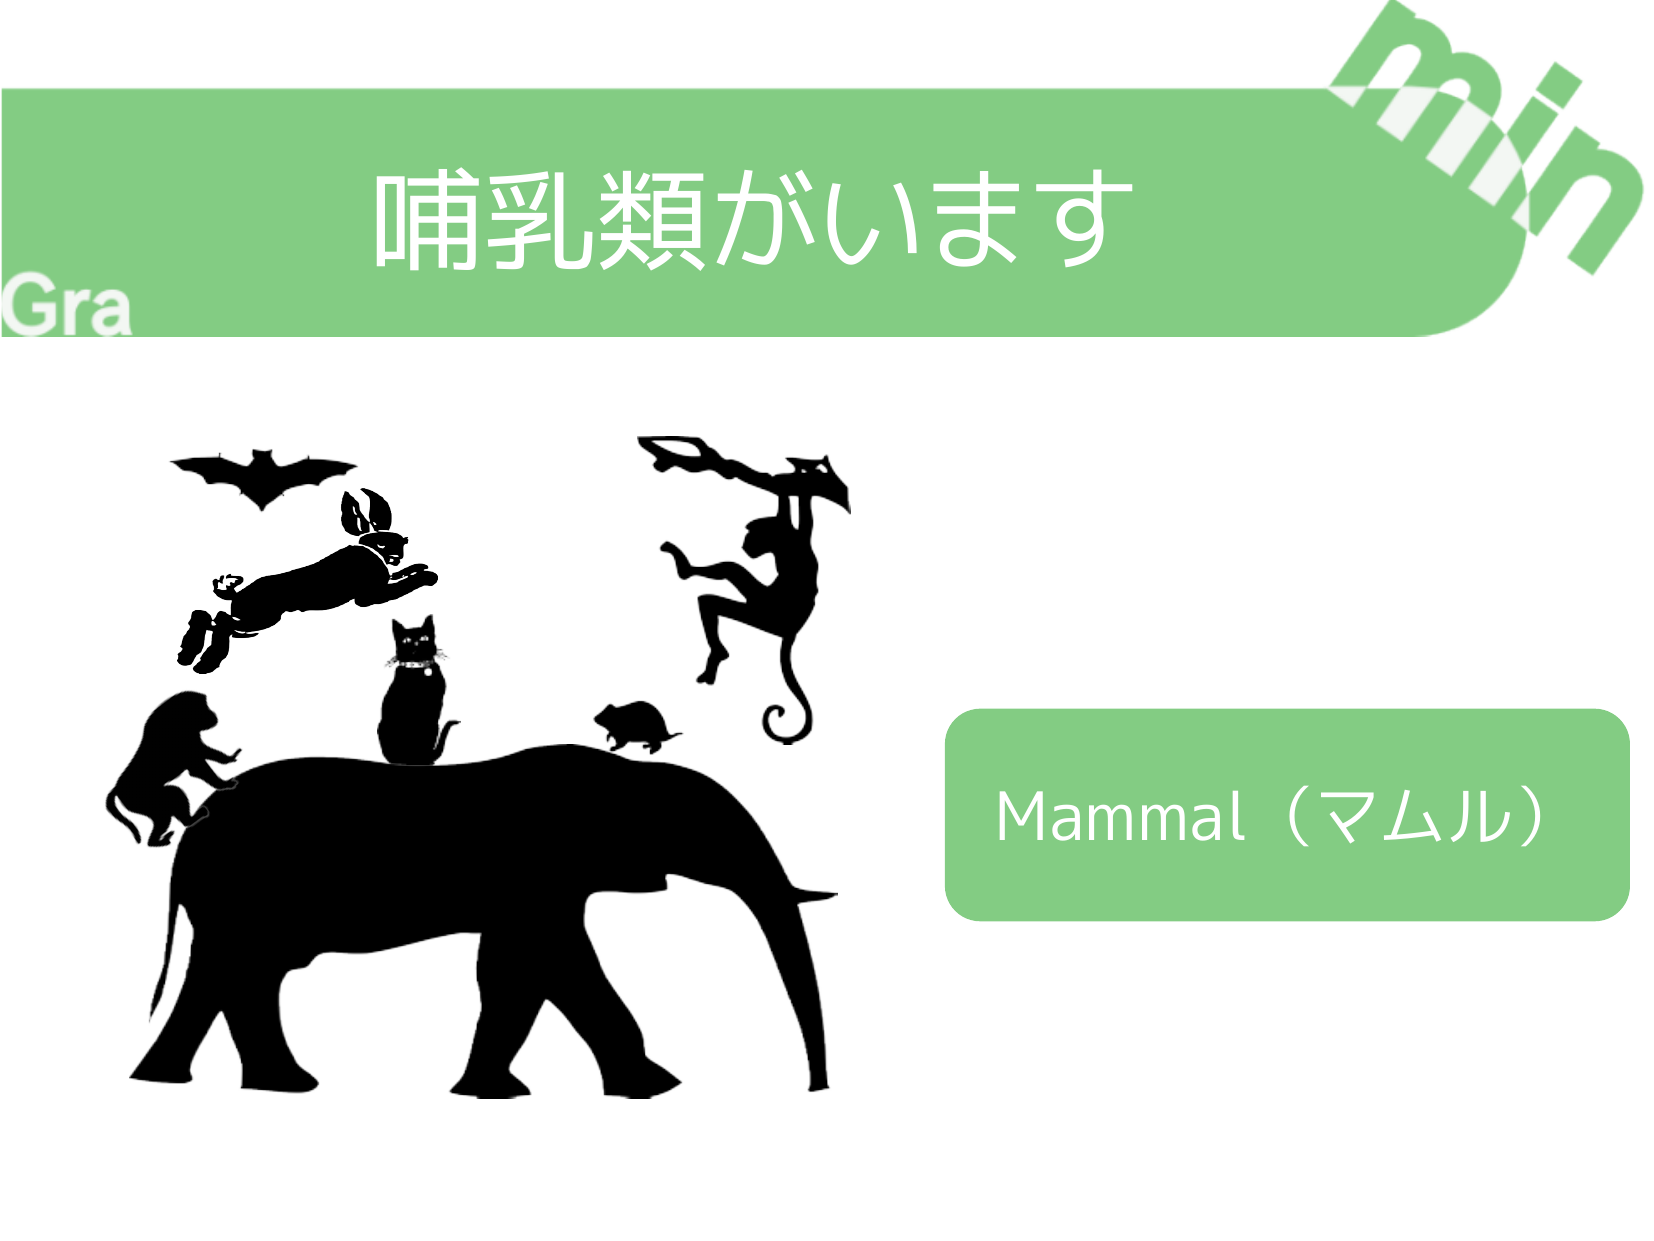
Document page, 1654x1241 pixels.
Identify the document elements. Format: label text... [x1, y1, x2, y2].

picture [1, 0, 1654, 337]
picture [67, 389, 851, 1099]
title 哺乳類がいます [11, 140, 1501, 298]
text_box Mammal（マムル） [944, 708, 1630, 922]
